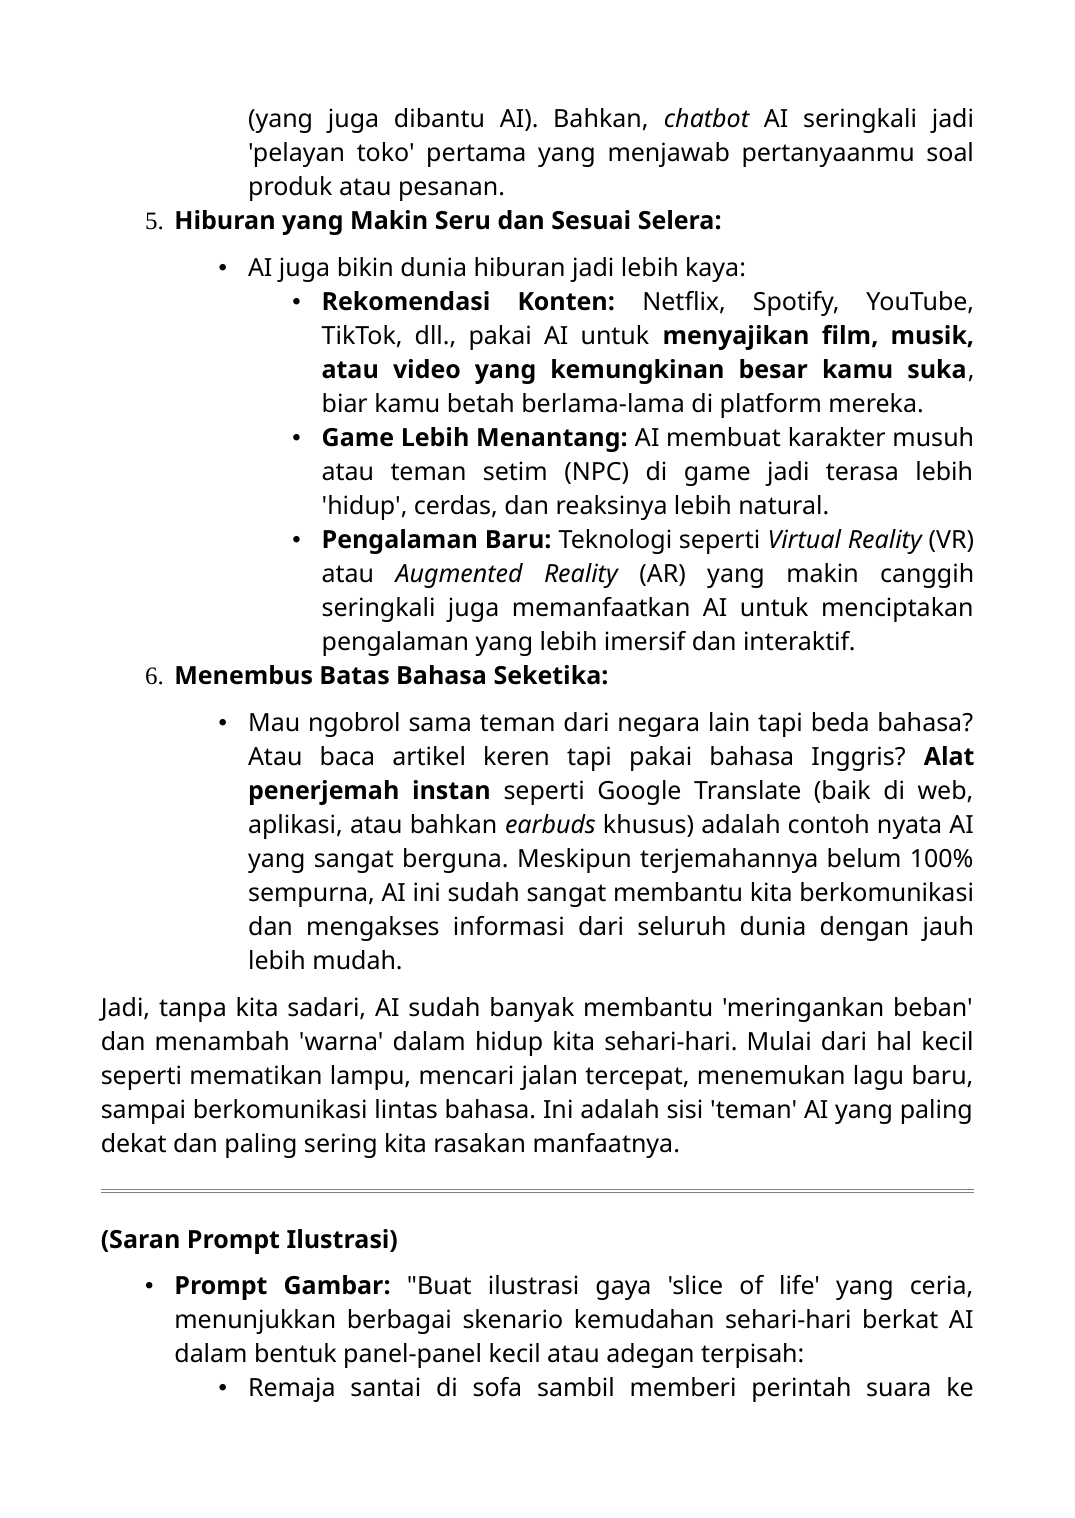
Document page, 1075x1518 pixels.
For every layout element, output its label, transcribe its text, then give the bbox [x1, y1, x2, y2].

list Game Lebih Menantang: AI membuat karakter musuh atau teman setim (NPC) di game jadi terasa lebih 'hidup', cerdas, dan reaksinya lebih natural. [292, 419, 974, 522]
text Jadi, tanpa kita sadari, AI sudah banyak membantu 'meringankan beban' dan menambah 'warna' dalam hidup kita sehari-hari. Mulai dari hal kecil seperti mematikan lampu, mencari jalan tercepat, menemukan lagu baru, sampai berkomunikasi lintas bahasa. Ini adalah sisi 'teman' AI yang paling dekat dan paling sering kita rasakan manfaatnya. [101, 989, 974, 1160]
list (yang juga dibantu AI). Bahkan, chatbot AI seringkali jadi 'pelayan toko' pertama yang menjawab pertanyaanmu soal produk atau pesanan. [218, 101, 974, 203]
list Hiburan yang Makin Seru dan Sesuai Selera: [145, 203, 974, 237]
list Mau ngobrol sama teman dari negara lain tapi beda bahasa? Atau baca artikel keren tapi pakai bahasa Inggris? Alat penerjemah instan seperti Google Translate (baik di web, aplikasi, atau bahkan earbuds khusus) adalah contoh nyata AI yang sangat berguna. Meskipun terjemahannya belum 100% sempurna, AI ini sudah sangat membantu kita berkomunikasi dan mengakses informasi dari seluruh dunia dengan jauh lebih mudah. [218, 704, 974, 977]
list Rekomendasi Konten: Netflix, Spotify, YouTube, TikTok, dll., pakai AI untuk menyajikan film, musik, atau video yang kemungkinan besar kamu suka, biar kamu betah berlama-lama di platform mereka. [292, 283, 974, 419]
list Menembus Batas Bahasa Seketika: [145, 658, 974, 692]
text (Saran Prompt Ilustrasi) [101, 1221, 974, 1255]
list Remaja santai di sofa sambil memberi perintah suara ke [218, 1370, 974, 1404]
list Prompt Gambar: "Buat ilustrasi gaya 'slice of life' yang ceria, menunjukkan berbagai skenario kemudahan sehari-hari berkat AI dalam bentuk panel-panel kecil atau adegan terpisah: [145, 1268, 974, 1370]
list Pengalaman Baru: Teknologi seperti Virtual Reality (VR) atau Augmented Reality (AR) yang makin canggih seringkali juga memanfaatkan AI untuk menciptakan pengalaman yang lebih imersif dan interaktif. [292, 522, 974, 658]
list AI juga bikin dunia hiburan jadi lebih kaya: [218, 249, 974, 283]
